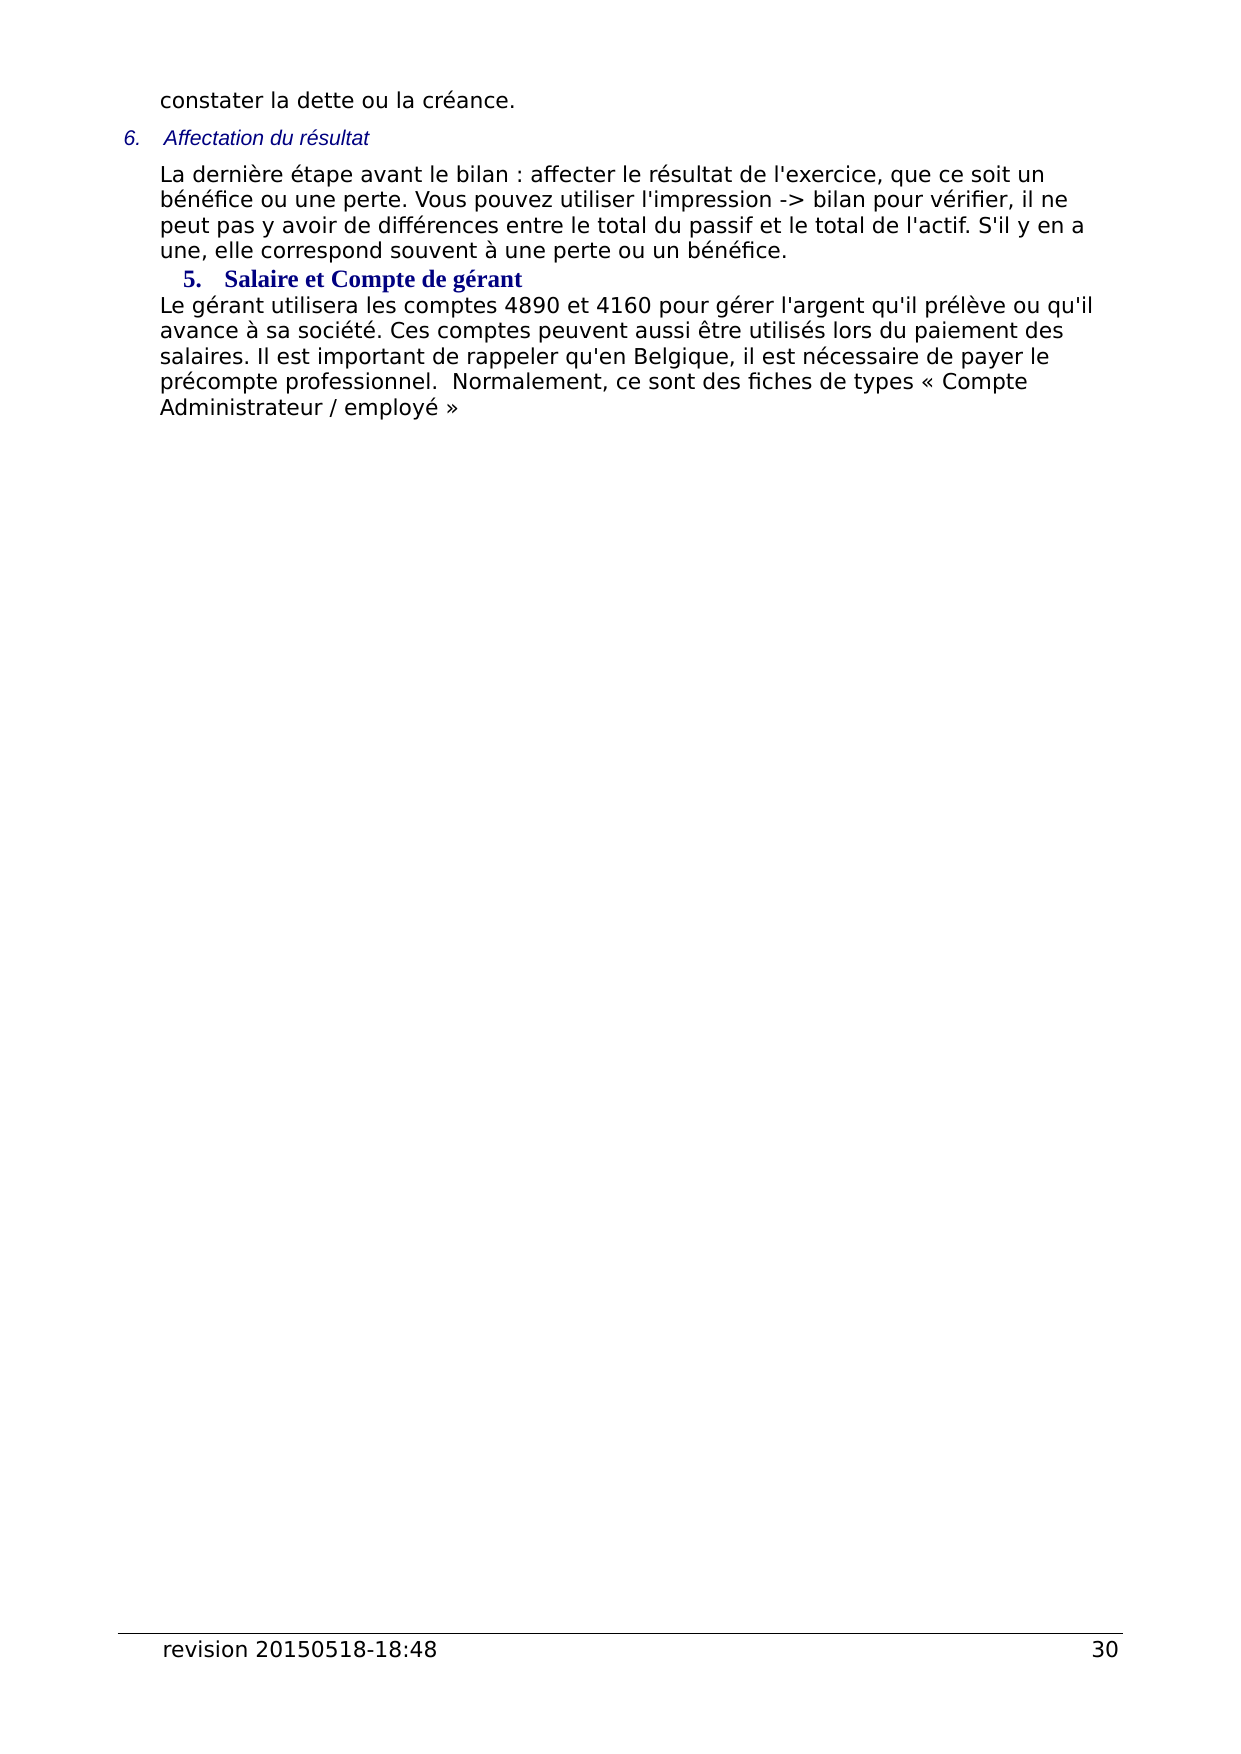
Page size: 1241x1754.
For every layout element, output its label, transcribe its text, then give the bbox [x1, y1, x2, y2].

text Le gérant utilisera les comptes 4890 et 4160 pour gérer l'argent qu'il prélève ou qu'il avance à sa société. Ces comptes peuvent aussi être utilisés lors du paiement des salaires. Il est important de rappeler qu'en Belgique, il est nécessaire de payer le précompte professionnel. Normalement, ce sont des fiches de types « Compte Administrateur / employé » [159, 293, 1123, 421]
subtitle Salaire et Compte de gérant [177, 264, 1123, 293]
subtitle Affectation du résultat [117, 126, 1123, 150]
text constater la dette ou la créance. [159, 88, 1123, 114]
text La dernière étape avant le bilan : affecter le résultat de l'exercice, que ce soit un bénéfice ou une perte. Vous pouvez utiliser l'impression -> bilan pour vérifier, il ne peut pas y avoir de différences entre le total du passif et le total de l'actif. S'il y en a une, elle correspond souvent à une perte ou un bénéfice. [159, 162, 1123, 264]
